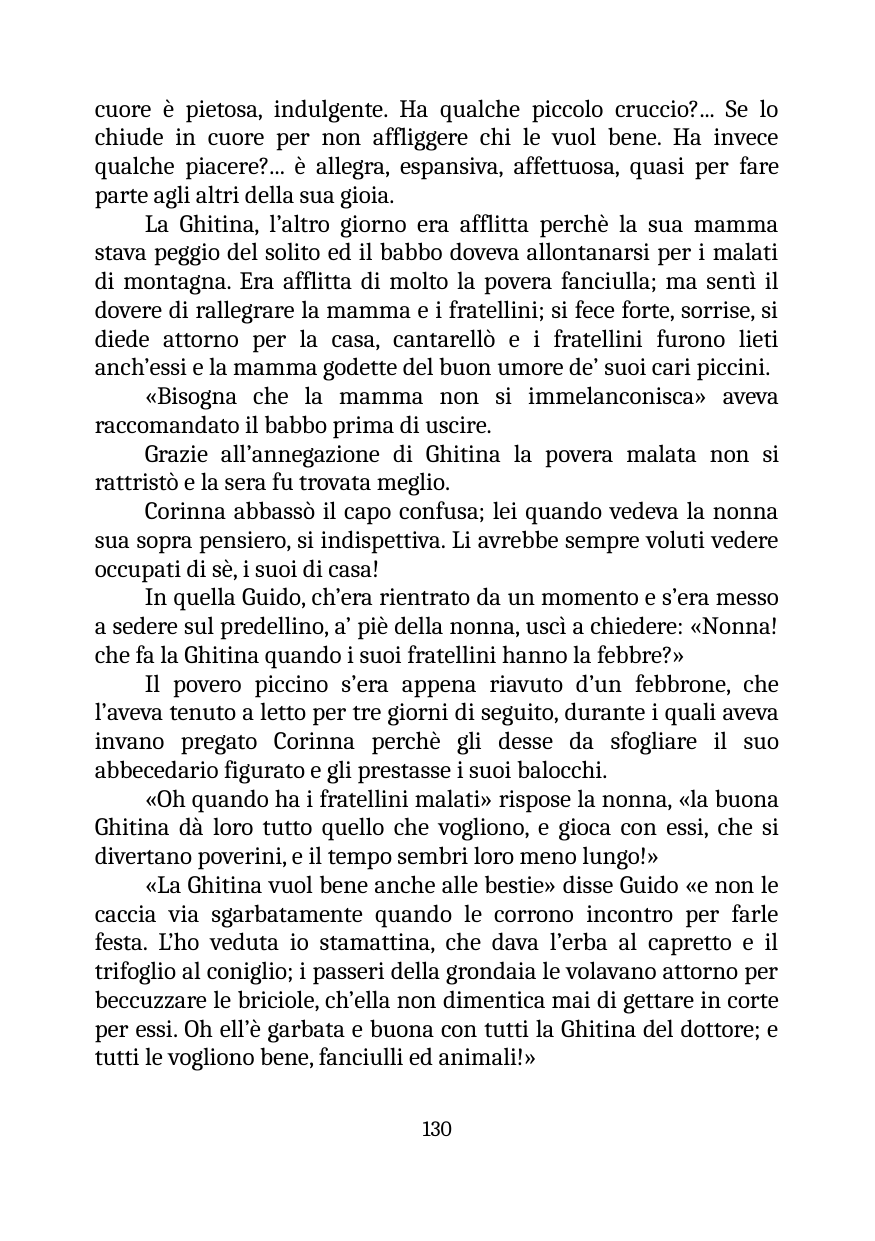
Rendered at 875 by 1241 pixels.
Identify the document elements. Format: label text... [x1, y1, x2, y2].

text Il povero piccino s’era appena riavuto d’un febbrone, che l’aveva tenuto a letto per tre giorni di seguito, durante i quali aveva invano pregato Corinna perchè gli desse da sfogliare il suo abbecedario figurato e gli prestasse i suoi balocchi. [94, 669, 779, 784]
text La Ghitina, l’altro giorno era afflitta perchè la sua mamma stava peggio del solito ed il babbo doveva allontanarsi per i malati di montagna. Era afflitta di molto la povera fanciulla; ma sentì il dovere di rallegrare la mamma e i fratellini; si fece forte, sorrise, si diede attorno per la casa, cantarellò e i fratellini furono lieti anch’essi e la mamma godette del buon umore de’ suoi cari piccini. [94, 209, 779, 382]
text «Bisogna che la mamma non si immelanconisca» aveva raccomandato il babbo prima di uscire. [94, 382, 779, 439]
text Grazie all’annegazione di Ghitina la povera malata non si rattristò e la sera fu trovata meglio. [94, 439, 779, 497]
text In quella Guido, ch’era rientrato da un momento e s’era messo a sedere sul predellino, a’ piè della nonna, uscì a chiedere: «Nonna! che fa la Ghitina quando i suoi fratellini hanno la febbre?» [94, 583, 779, 669]
text cuore è pietosa, indulgente. Ha qualche piccolo cruccio?... Se lo chiude in cuore per non affliggere chi le vuol bene. Ha invece qualche piacere?... è allegra, espansiva, affettuosa, quasi per fare parte agli altri della sua gioia. [94, 94, 779, 209]
text Corinna abbassò il capo confusa; lei quando vedeva la nonna sua sopra pensiero, si indispettiva. Li avrebbe sempre voluti vedere occupati di sè, i suoi di casa! [94, 497, 779, 583]
text «La Ghitina vuol bene anche alle bestie» disse Guido «e non le caccia via sgarbatamente quando le corrono incontro per farle festa. L’ho veduta io stamattina, che dava l’erba al capretto e il trifoglio al coniglio; i passeri della grondaia le volavano attorno per beccuzzare le briciole, ch’ella non dimentica mai di gettare in corte per essi. Oh ell’è garbata e buona con tutti la Ghitina del dottore; e tutti le vogliono bene, fanciulli ed animali!» [94, 871, 779, 1072]
text «Oh quando ha i fratellini malati» rispose la nonna, «la buona Ghitina dà loro tutto quello che vogliono, e gioca con essi, che si divertano poverini, e il tempo sembri loro meno lungo!» [94, 784, 779, 871]
